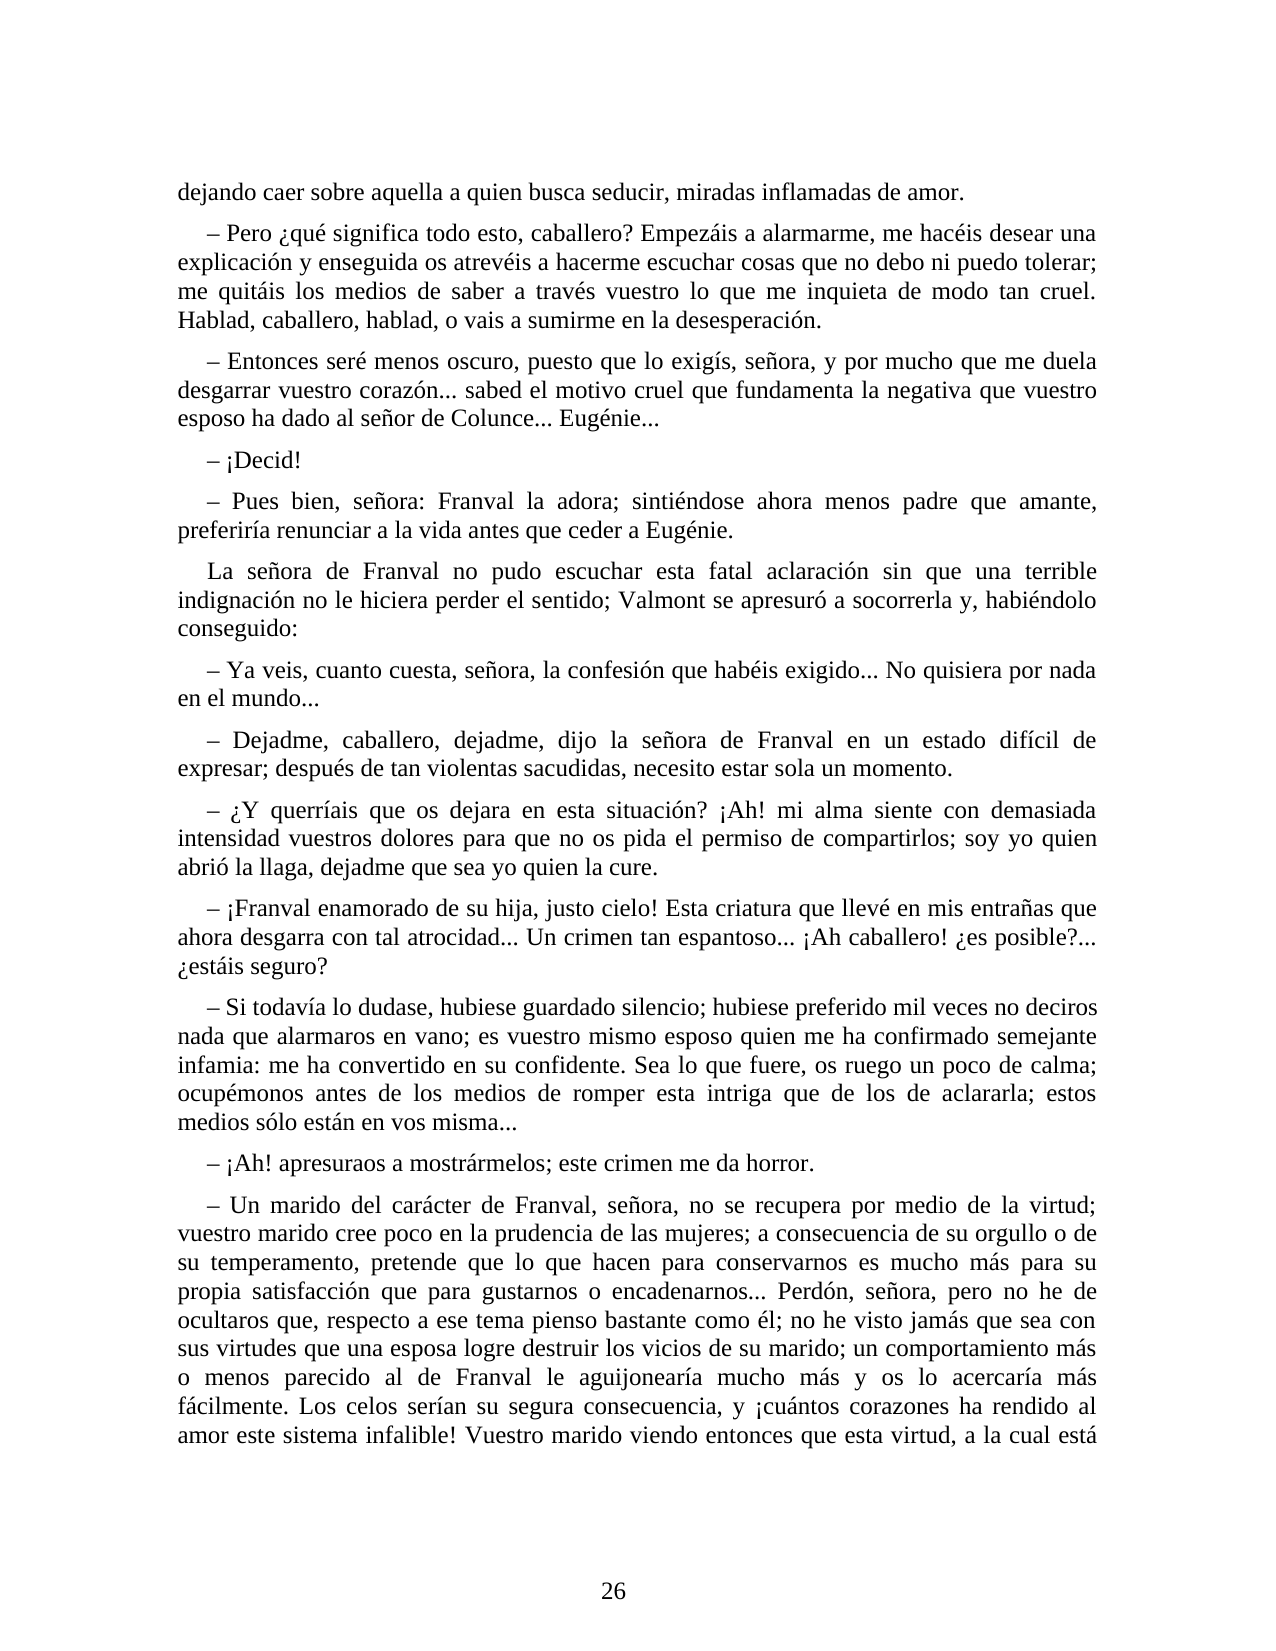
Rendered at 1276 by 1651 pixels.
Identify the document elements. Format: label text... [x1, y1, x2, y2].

text – Dejadme, caballero, dejadme, dijo la señora de Franval en un estado difícil de expresar; después de tan violentas sacudidas, necesito estar sola un momento. [177, 725, 1098, 782]
text – Pues bien, señora: Franval la adora; sintiéndose ahora menos padre que amante, preferiría renunciar a la vida antes que ceder a Eugénie. [177, 486, 1098, 543]
text – ¡Decid! [177, 445, 1098, 473]
text – Pero ¿qué significa todo esto, caballero? Empezáis a alarmarme, me hacéis desear una explicación y enseguida os atrevéis a hacerme escuchar cosas que no debo ni puedo tolerar; me quitáis los medios de saber a través vuestro lo que me inquieta de modo tan cruel. Hablad, caballero, hablad, o vais a sumirme en la desesperación. [177, 218, 1098, 333]
text – Si todavía lo dudase, hubiese guardado silencio; hubiese preferido mil veces no deciros nada que alarmaros en vano; es vuestro mismo esposo quien me ha confirmado semejante infamia: me ha convertido en su confidente. Sea lo que fuere, os ruego un poco de calma; ocupémonos antes de los medios de romper esta intriga que de los de aclararla; estos medios sólo están en vos misma... [177, 992, 1098, 1136]
text – ¡Ah! apresuraos a mostrármelos; este crimen me da horror. [177, 1148, 1098, 1177]
text La señora de Franval no pudo escuchar esta fatal aclaración sin que una terrible indignación no le hiciera perder el sentido; Valmont se apresuró a socorrerla y, habiéndolo conseguido: [177, 556, 1098, 642]
text – Entonces seré menos oscuro, puesto que lo exigís, señora, y por mucho que me duela desgarrar vuestro corazón... sabed el motivo cruel que fundamenta la negativa que vuestro esposo ha dado al señor de Colunce... Eugénie... [177, 346, 1098, 432]
text – Un marido del carácter de Franval, señora, no se recupera por medio de la virtud; vuestro marido cree poco en la prudencia de las mujeres; a consecuencia de su orgullo o de su temperamento, pretende que lo que hacen para conservarnos es mucho más para su propia satisfacción que para gustarnos o encadenarnos... Perdón, señora, pero no he de ocultaros que, respecto a ese tema pienso bastante como él; no he visto jamás que sea con sus virtudes que una esposa logre destruir los vicios de su marido; un comportamiento más o menos parecido al de Franval le aguijonearía mucho más y os lo acercaría más fácilmente. Los celos serían su segura consecuencia, y ¡cuántos corazones ha rendido al amor este sistema infalible! Vuestro marido viendo entonces que esta virtud, a la cual está [177, 1190, 1098, 1448]
text dejando caer sobre aquella a quien busca seducir, miradas inflamadas de amor. [177, 177, 1098, 206]
text – ¡Franval enamorado de su hija, justo cielo! Esta criatura que llevé en mis entrañas que ahora desgarra con tal atrocidad... Un crimen tan espantoso... ¡Ah caballero! ¿es posible?... ¿estáis seguro? [177, 893, 1098, 980]
text – ¿Y querríais que os dejara en esta situación? ¡Ah! mi alma siente con demasiada intensidad vuestros dolores para que no os pida el permiso de compartirlos; soy yo quien abrió la llaga, dejadme que sea yo quien la cure. [177, 795, 1098, 881]
text – Ya veis, cuanto cuesta, señora, la confesión que habéis exigido... No quisiera por nada en el mundo... [177, 655, 1098, 712]
